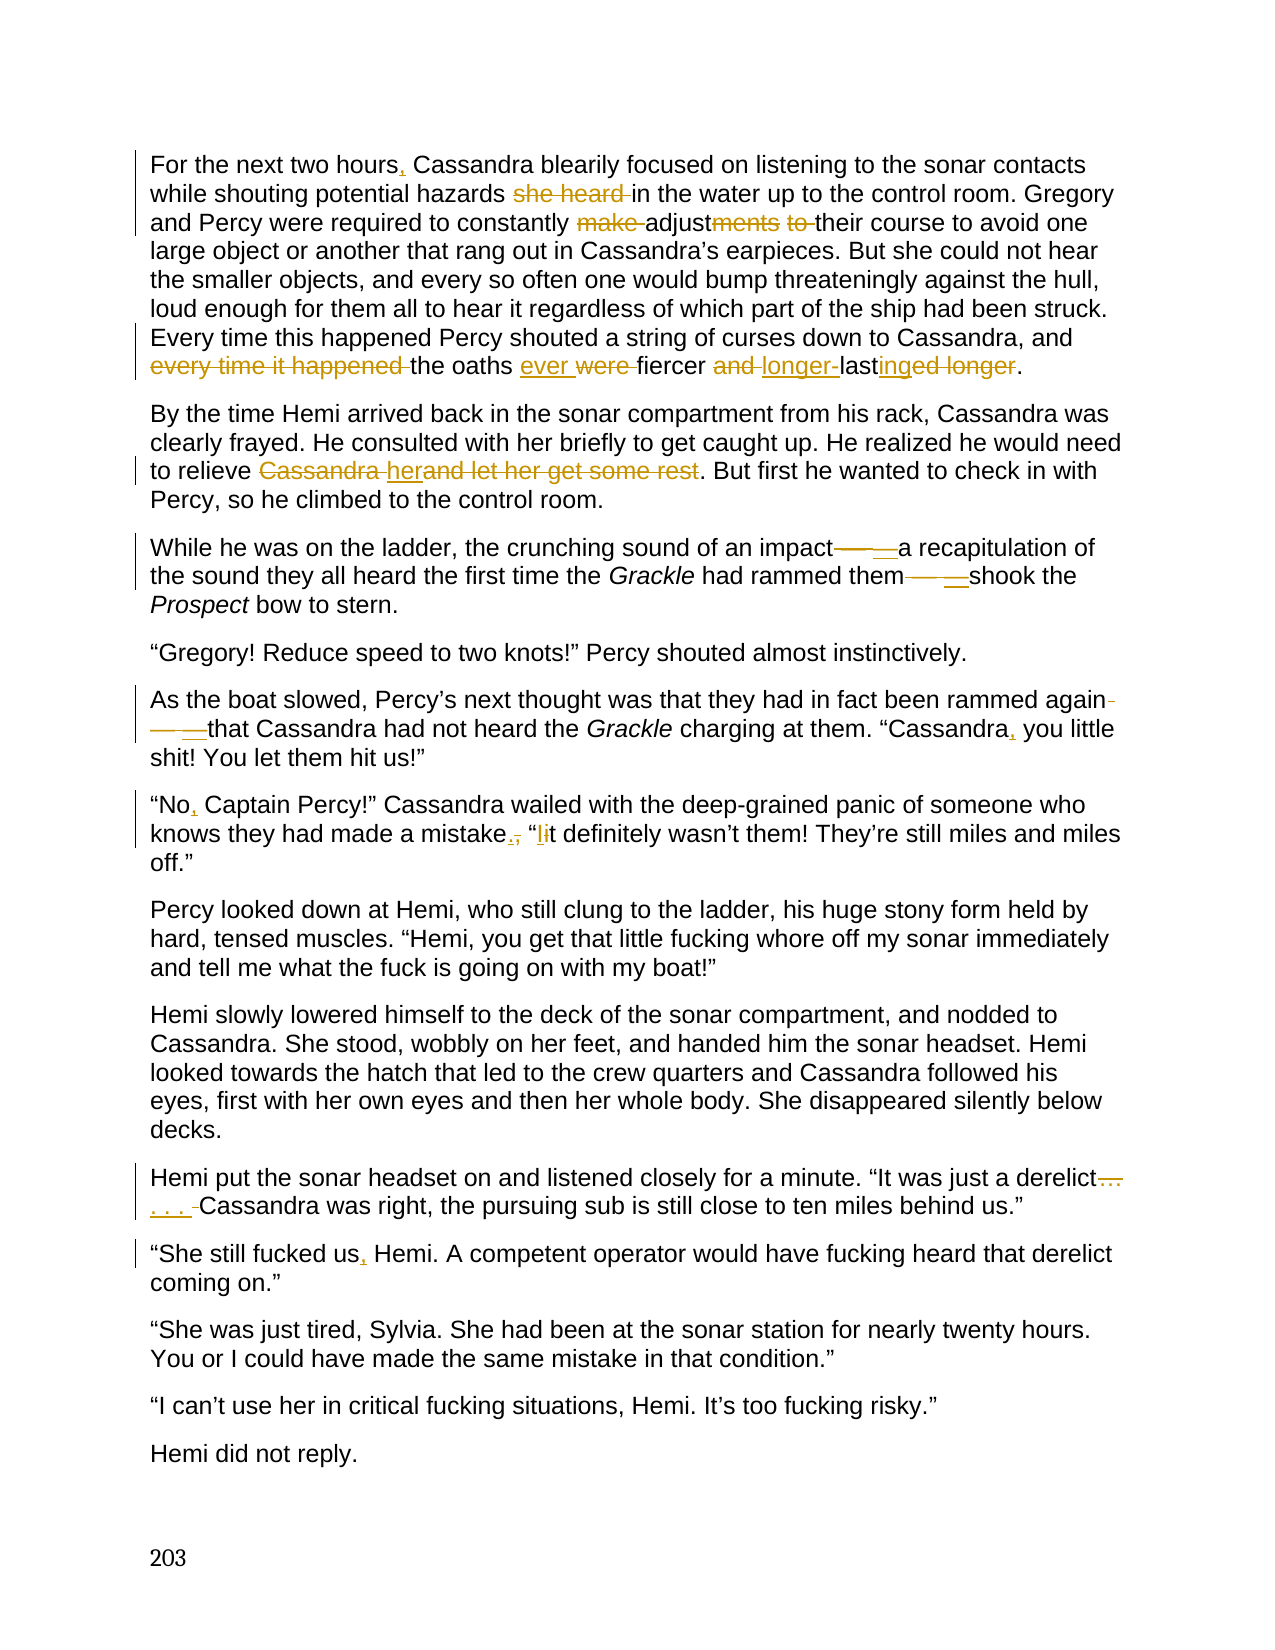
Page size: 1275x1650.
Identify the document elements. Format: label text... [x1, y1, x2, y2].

text “I can’t use her in critical fucking situations, Hemi. It’s too fucking risky.” [150, 1391, 1125, 1420]
text As the boat slowed, Percy’s next thought was that they had in fact been rammed again—that Cassandra had not heard the Grackle charging at them. “Cassandra, you little shit! You let them hit us!” [150, 685, 1125, 771]
text Hemi slowly lowered himself to the deck of the sonar compartment, and nodded to Cassandra. She stood, wobbly on her feet, and handed him the sonar headset. Hemi looked towards the hatch that led to the crew quarters and Cassandra followed his eyes, first with her own eyes and then her whole body. She disappeared silently below decks. [150, 1000, 1125, 1144]
text “No, Captain Percy!” Cassandra wailed with the deep-grained panic of someone who knows they had made a mistake. “It definitely wasn’t them! They’re still miles and miles off.” [150, 790, 1125, 876]
text Percy looked down at Hemi, who still clung to the ladder, his huge stony form held by hard, tensed muscles. “Hemi, you get that little fucking whore off my sonar immediately and tell me what the fuck is going on with my boat!” [150, 895, 1125, 981]
text Hemi put the sonar headset on and listened closely for a minute. “It was just a derelict . . . Cassandra was right, the pursuing sub is still close to ten miles behind us.” [150, 1162, 1125, 1220]
text While he was on the ladder, the crunching sound of an impact—a recapitulation of the sound they all heard the first time the Grackle had rammed them—shook the Prospect bow to stern. [150, 532, 1125, 619]
text “She was just tired, Sylvia. She had been at the sonar station for nearly twenty hours. You or I could have made the same mistake in that condition.” [150, 1315, 1125, 1372]
text “She still fucked us, Hemi. A competent operator would have fucking heard that derelict coming on.” [150, 1239, 1125, 1296]
text “Gregory! Reduce speed to two knots!” Percy shouted almost instinctively. [150, 637, 1125, 666]
text By the time Hemi arrived back in the sonar compartment from his rack, Cassandra was clearly frayed. He consulted with her briefly to get caught up. He realized he would need to relieve her. But first he wanted to check in with Percy, so he climbed to the control room. [150, 399, 1125, 514]
text For the next two hours, Cassandra blearily focused on listening to the sonar contacts while shouting potential hazards in the water up to the control room. Gregory and Percy were required to constantly adjust their course to avoid one large object or another that rang out in Cassandra’s earpieces. But she could not hear the smaller objects, and every so often one would bump threateningly against the hull, loud enough for them all to hear it regardless of which part of the ship had been struck. Every time this happened Percy shouted a string of curses down to Cassandra, and the oaths ever fiercer longer-lasting. [150, 150, 1125, 380]
text Hemi did not reply. [150, 1439, 1125, 1467]
